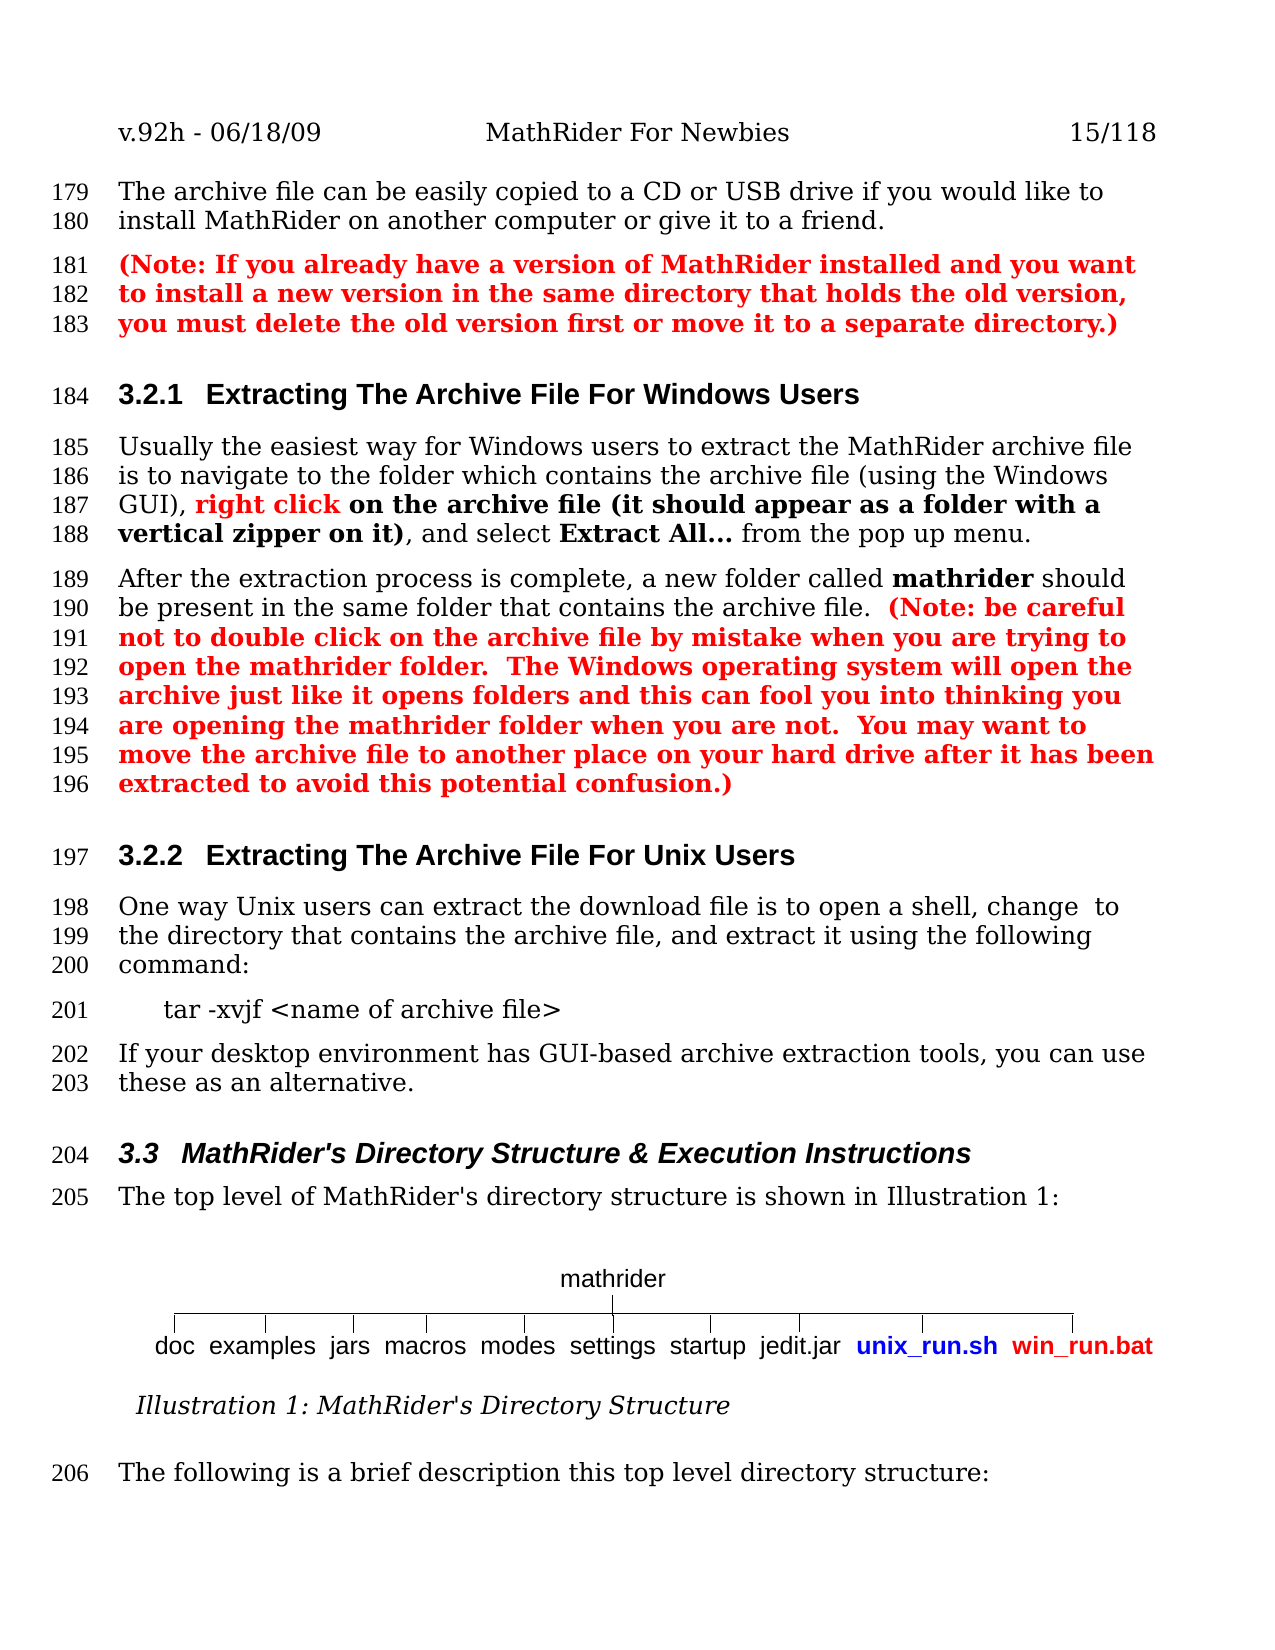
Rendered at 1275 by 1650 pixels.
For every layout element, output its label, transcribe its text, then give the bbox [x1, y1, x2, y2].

text tar -xvjf <name of archive file> [163, 995, 1157, 1024]
text One way Unix users can extract the download file is to open a shell, change to the directory that contains the archive file, and extract it using the following command: [118, 892, 1157, 980]
text (Note: If you already have a version of MathRider installed and you want to install a new version in the same directory that holds the old version, you must delete the old version first or move it to a separate directory.) [118, 250, 1157, 338]
text The top level of MathRider's directory structure is shown in Illustration 1: [118, 1182, 1157, 1211]
subtitle Extracting The Archive File For Unix Users [118, 838, 1157, 871]
text The archive file can be easily copied to a CD or USB drive if you would like to install MathRider on another computer or give it to a friend. [118, 177, 1157, 235]
text The following is a brief description this top level directory structure: [118, 1459, 1157, 1488]
subtitle Extracting The Archive File For Windows Users [118, 377, 1157, 411]
text After the extraction process is complete, a new folder called mathrider should be present in the same folder that contains the archive file. (Note: be careful not to double click on the archive file by mistake when you are trying to open the mathrider folder. The Windows operating system will open the archive just like it opens folders and this can fool you into thinking you are opening the mathrider folder when you are not. You may want to move the archive file to another place on your hard drive after it has been extracted to avoid this potential confusion.) [118, 564, 1157, 799]
text If your desktop environment has GUI-based archive extraction tools, you can use these as an alternative. [118, 1039, 1157, 1097]
text Illustration 1: MathRider's Directory Structure [136, 1237, 1153, 1421]
subtitle MathRider's Directory Structure & Execution Instructions [118, 1136, 1157, 1170]
text Usually the easiest way for Windows users to extract the MathRider archive file is to navigate to the folder which contains the archive file (using the Windows GUI), right click on the archive file (it should appear as a folder with a vertical zipper on it), and select Extract All... from the pop up menu. [118, 432, 1157, 549]
